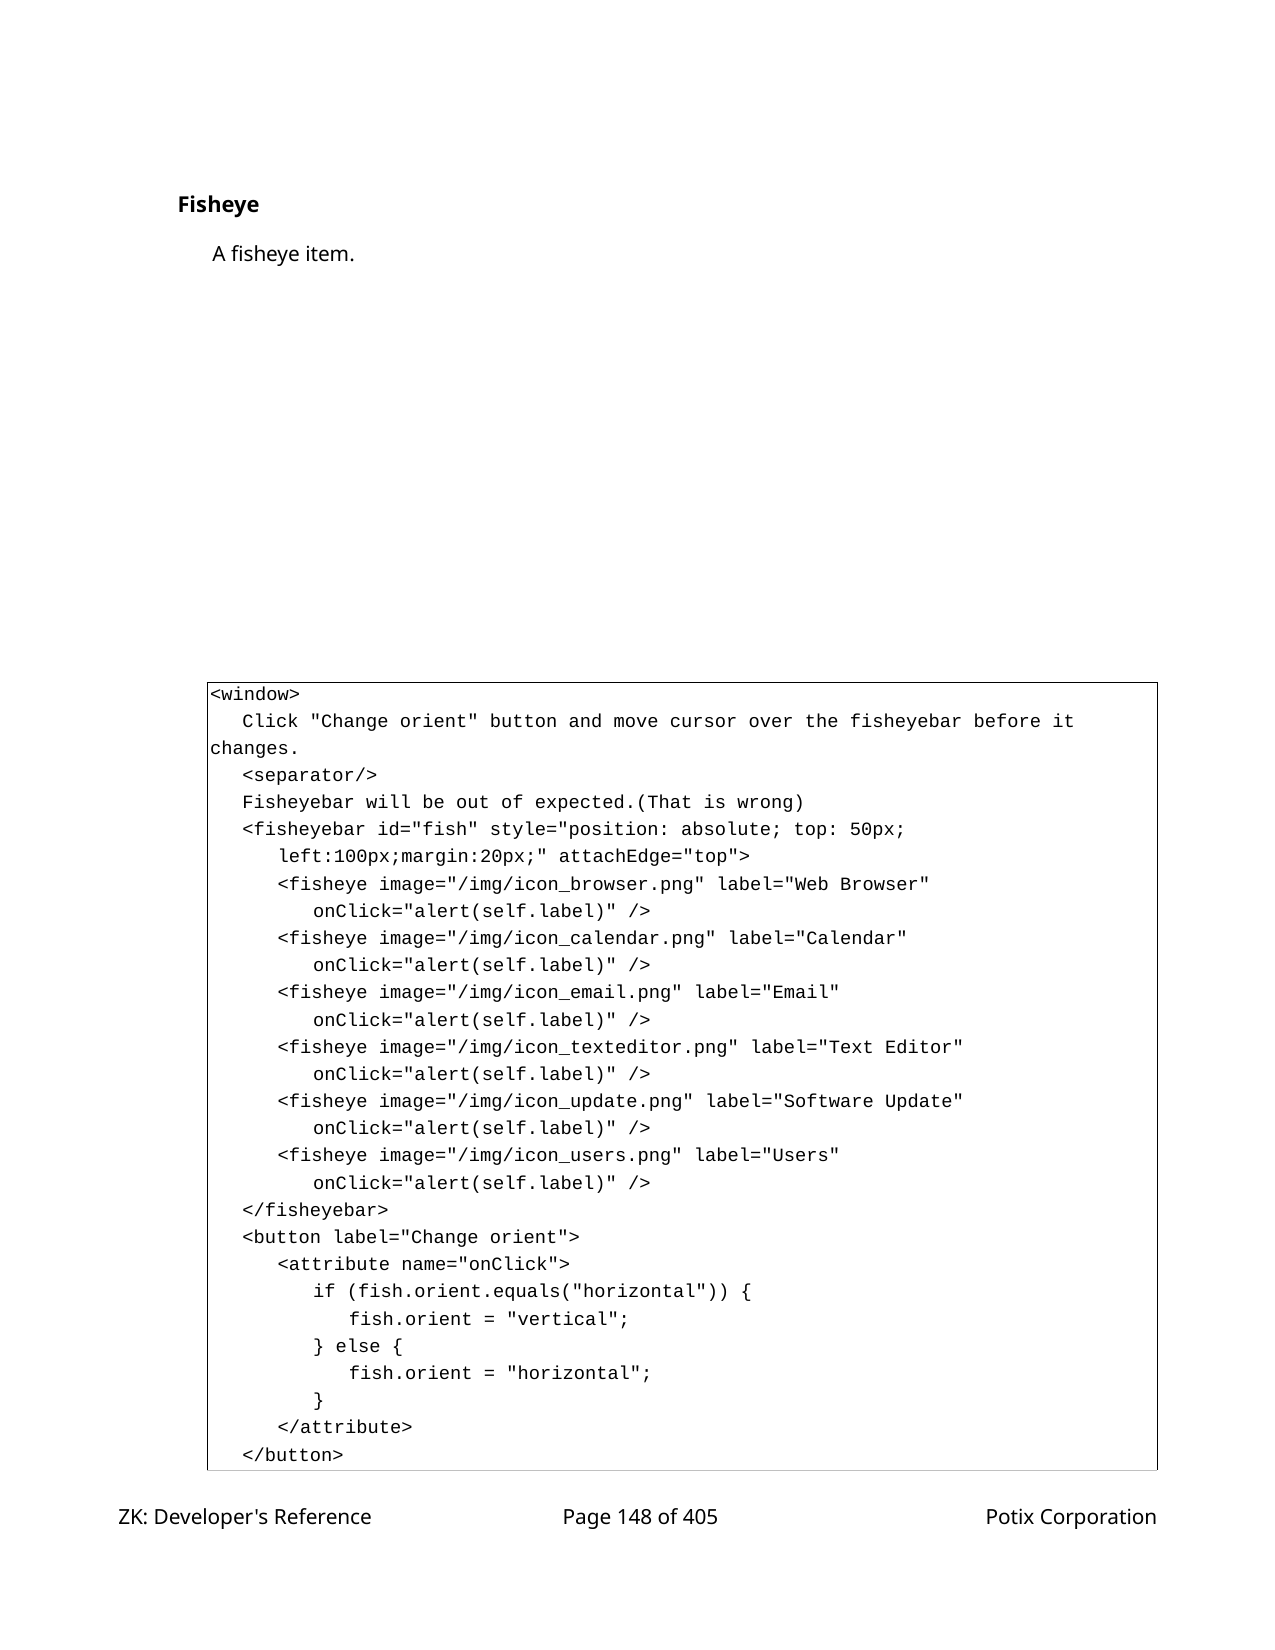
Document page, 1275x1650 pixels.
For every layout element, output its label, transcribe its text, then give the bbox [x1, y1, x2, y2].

text <fisheye image="/img/icon_calendar.png" label="Calendar" [208, 926, 1157, 950]
text A fisheye item. [207, 239, 1157, 268]
text <window> [208, 683, 1157, 706]
text onClick="alert(self.label)" /> [208, 1171, 1157, 1195]
text <button label="Change orient"> [208, 1225, 1157, 1249]
text onClick="alert(self.label)" /> [208, 1116, 1157, 1140]
text fish.orient = "vertical"; [208, 1306, 1157, 1331]
text onClick="alert(self.label)" /> [208, 1062, 1157, 1086]
text Fisheyebar will be out of expected.(That is wrong) [208, 790, 1157, 814]
text <fisheye image="/img/icon_texteditor.png" label="Text Editor" [208, 1034, 1157, 1059]
text } [208, 1388, 1157, 1412]
text <fisheye image="/img/icon_browser.png" label="Web Browser" [208, 871, 1157, 896]
text onClick="alert(self.label)" /> [208, 953, 1157, 977]
text fish.orient = "horizontal"; [208, 1361, 1157, 1385]
subtitle Fisheye [177, 189, 1157, 219]
text Click "Change orient" button and move cursor over the fisheyebar before it changes. [208, 709, 1157, 760]
text <attribute name="onClick"> [208, 1252, 1157, 1276]
text <fisheye image="/img/icon_email.png" label="Email" [208, 980, 1157, 1004]
text left:100px;margin:20px;" attachEdge="top"> [208, 844, 1157, 868]
text </button> [208, 1442, 1157, 1470]
text } else { [208, 1334, 1157, 1358]
text if (fish.orient.equals("horizontal")) { [208, 1279, 1157, 1303]
text </fisheyebar> [208, 1198, 1157, 1222]
text <fisheye image="/img/icon_users.png" label="Users" [208, 1143, 1157, 1168]
text onClick="alert(self.label)" /> [208, 1007, 1157, 1032]
text <separator/> [208, 763, 1157, 787]
text <fisheyebar id="fish" style="position: absolute; top: 50px; [208, 817, 1157, 841]
text <fisheye image="/img/icon_update.png" label="Software Update" [208, 1089, 1157, 1113]
text </attribute> [208, 1415, 1157, 1439]
text onClick="alert(self.label)" /> [208, 899, 1157, 923]
